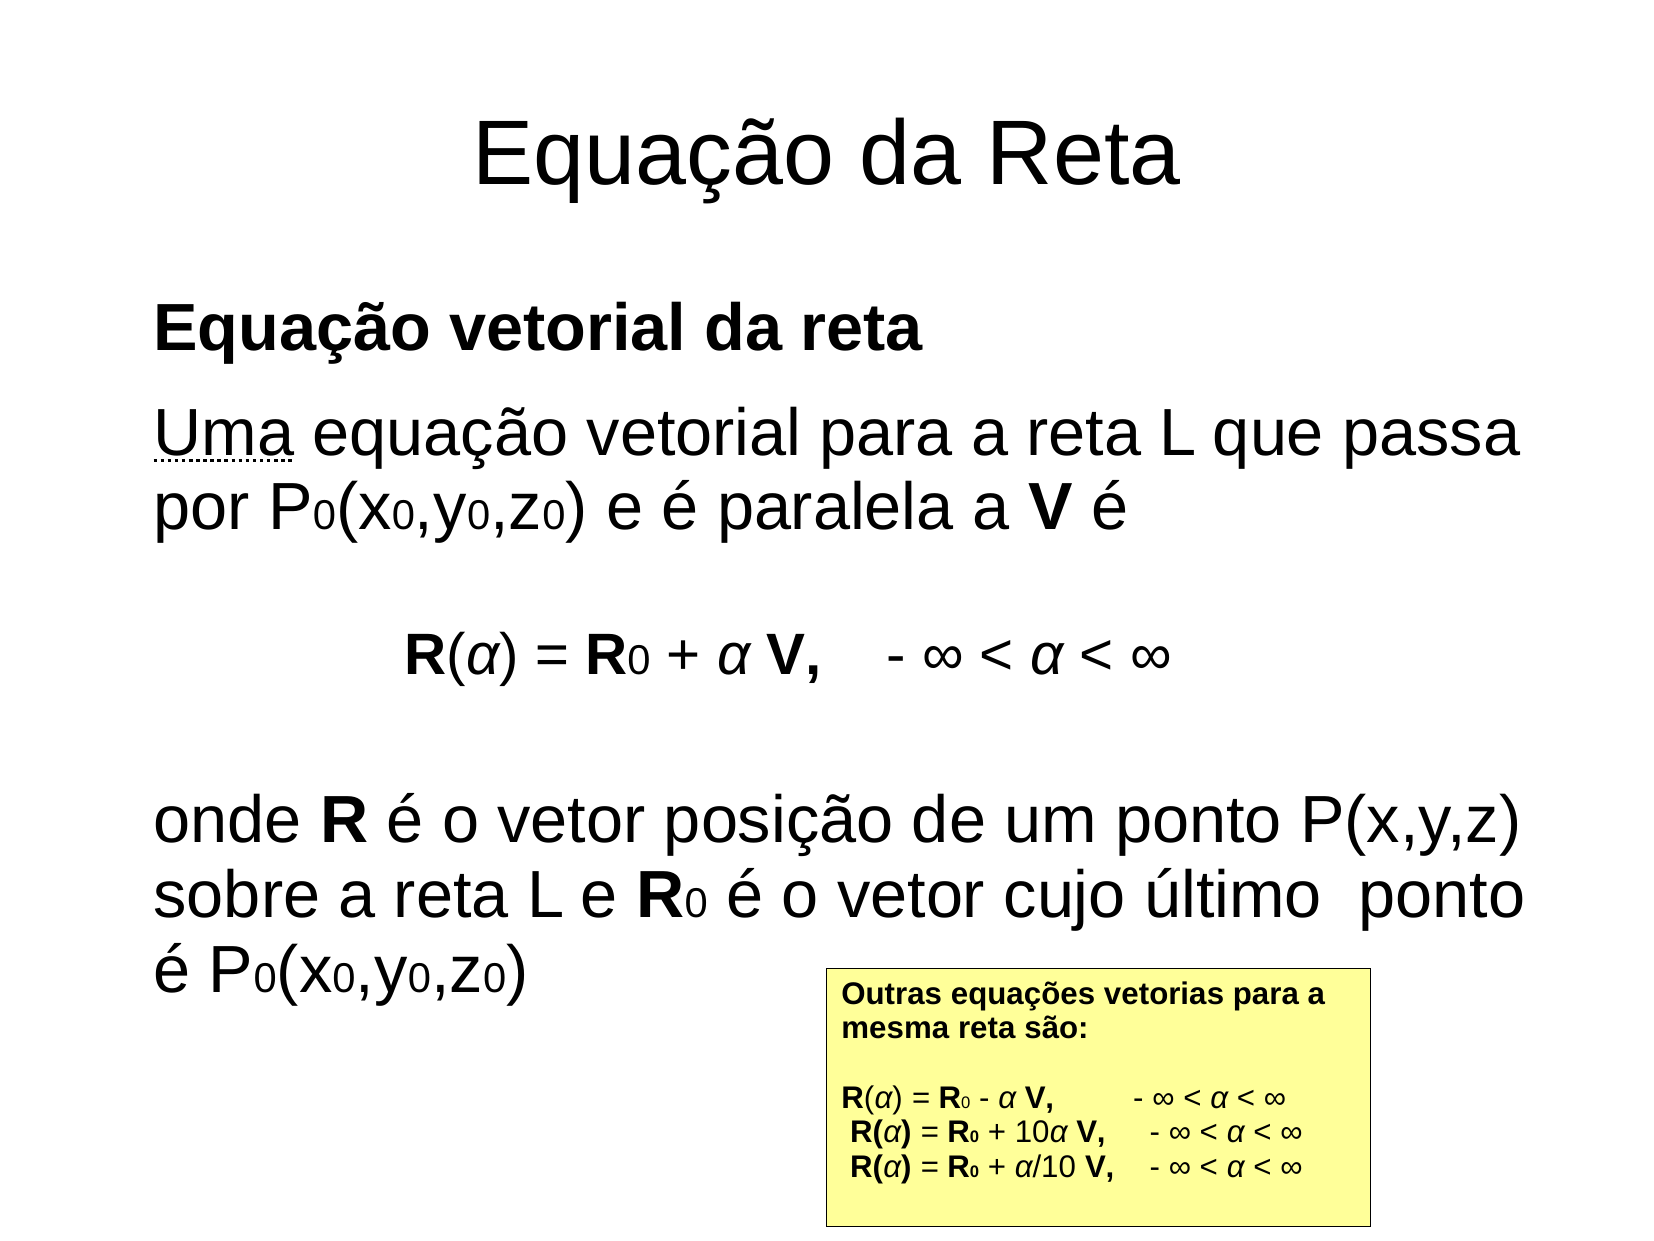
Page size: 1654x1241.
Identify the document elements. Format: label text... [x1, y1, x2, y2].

title Equação da Reta [82, 49, 1571, 257]
text_box R(α) = R0 + α V, - ∞ < α < ∞ [389, 614, 1288, 760]
text_box Outras equações vetorias para a mesma reta são: R(α) = R0 - α V, - ∞ < α < ∞ R(α) = R0 + 10α V, - ∞ < α < ∞ R(α) = R0 + α/10 V, - ∞ < α < ∞ [826, 968, 1371, 1227]
list Equação vetorial da reta Uma equação vetorial para a reta L que passa por P0(x0,y0,z0) e é paralela a V é onde R é o vetor posição de um ponto P(x,y,z) sobre a reta L e R0 é o vetor cujo último ponto é P0(x0,y0,z0) [82, 290, 1538, 1113]
